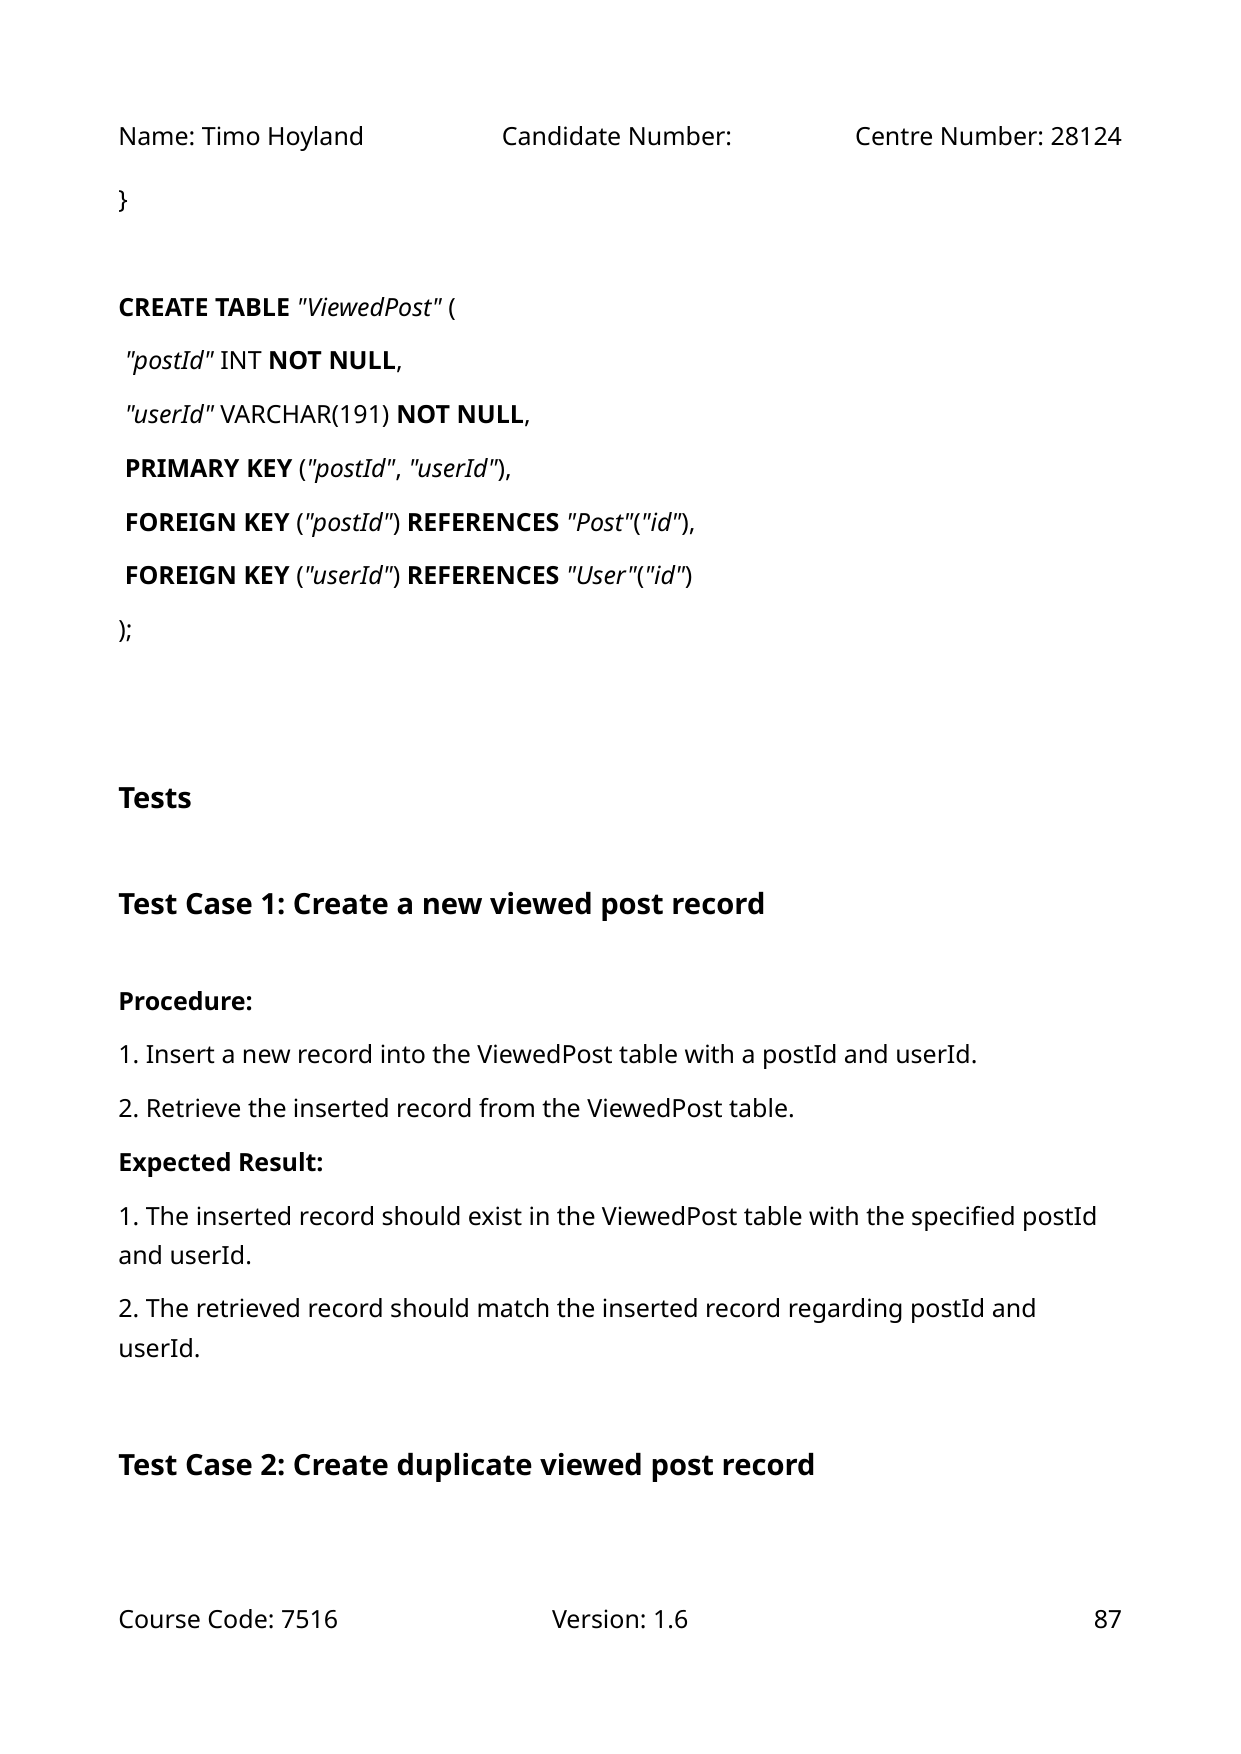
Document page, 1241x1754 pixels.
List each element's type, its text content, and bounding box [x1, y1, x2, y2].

text CREATE TABLE "ViewedPost" ( [118, 289, 1122, 323]
text 2. The retrieved record should match the inserted record regarding postId and userId. [118, 1291, 1122, 1364]
subtitle Test Case 2: Create duplicate viewed post record [118, 1444, 1122, 1484]
text Procedure: [118, 983, 1122, 1017]
text 1. The inserted record should exist in the ViewedPost table with the specified postId and userId. [118, 1198, 1122, 1271]
text PRIMARY KEY ("postId", "userId"), [118, 450, 1122, 484]
text Expected Result: [118, 1144, 1122, 1178]
text ); [118, 612, 1122, 646]
text FOREIGN KEY ("postId") REFERENCES "Post"("id"), [118, 504, 1122, 538]
subtitle Tests [118, 778, 1122, 817]
text 1. Insert a new record into the ViewedPost table with a postId and userId. [118, 1037, 1122, 1071]
text 2. Retrieve the inserted record from the ViewedPost table. [118, 1091, 1122, 1125]
text FOREIGN KEY ("userId") REFERENCES "User"("id") [118, 558, 1122, 592]
text } [118, 182, 1122, 216]
text "postId" INT NOT NULL, [118, 343, 1122, 377]
text "userId" VARCHAR(191) NOT NULL, [118, 397, 1122, 431]
subtitle Test Case 1: Create a new viewed post record [118, 883, 1122, 923]
